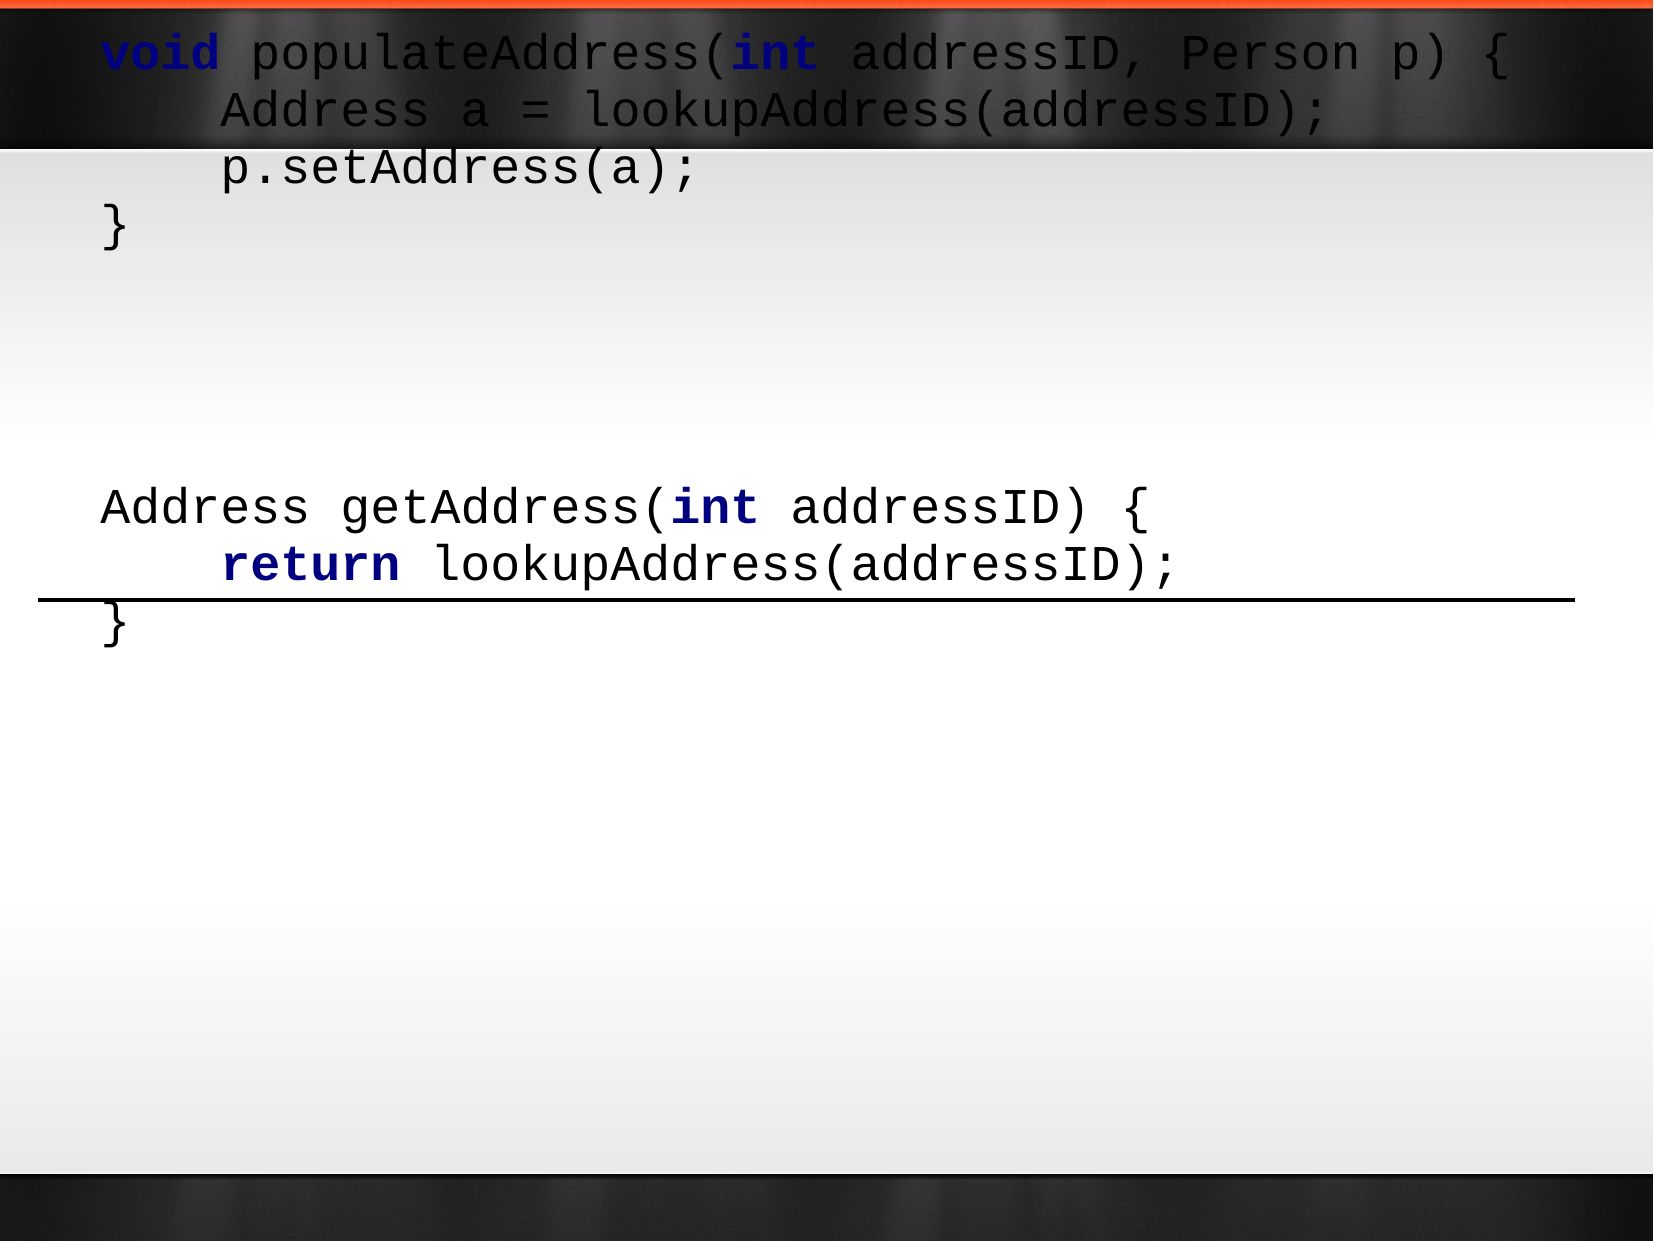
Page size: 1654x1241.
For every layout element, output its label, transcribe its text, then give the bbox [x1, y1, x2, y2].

picture [0, 0, 1653, 1241]
subtitle void populateAddress(int addressID, Person p) { Address a = lookupAddress(addressID); p.setAddress(a); } Address getAddress(int addressID) { return lookupAddress(addressID); } [100, 6, 1588, 1125]
